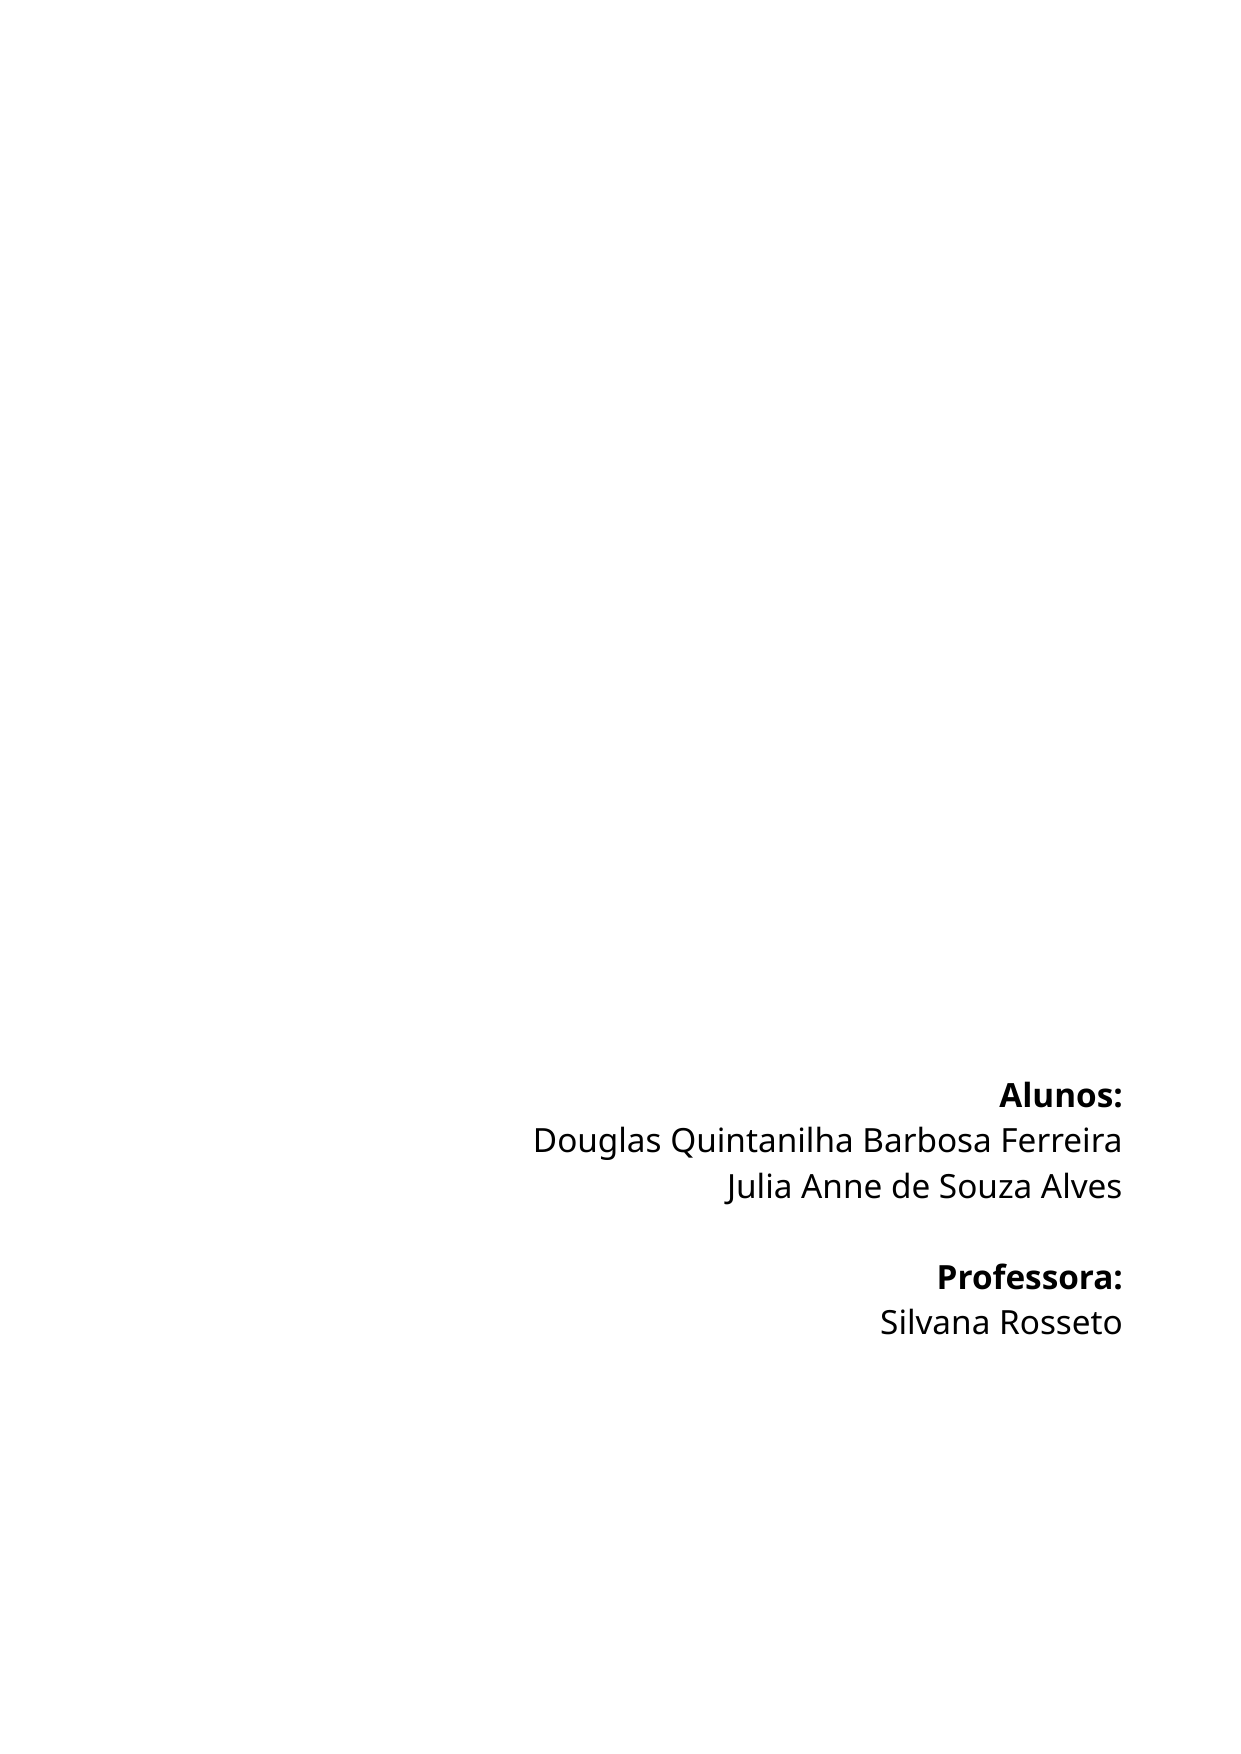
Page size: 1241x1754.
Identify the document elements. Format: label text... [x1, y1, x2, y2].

text Alunos: [166, 1072, 1123, 1117]
text Julia Anne de Souza Alves [166, 1163, 1123, 1208]
text Douglas Quintanilha Barbosa Ferreira [166, 1117, 1123, 1163]
text Professora: Silvana Rosseto [166, 1253, 1123, 1344]
